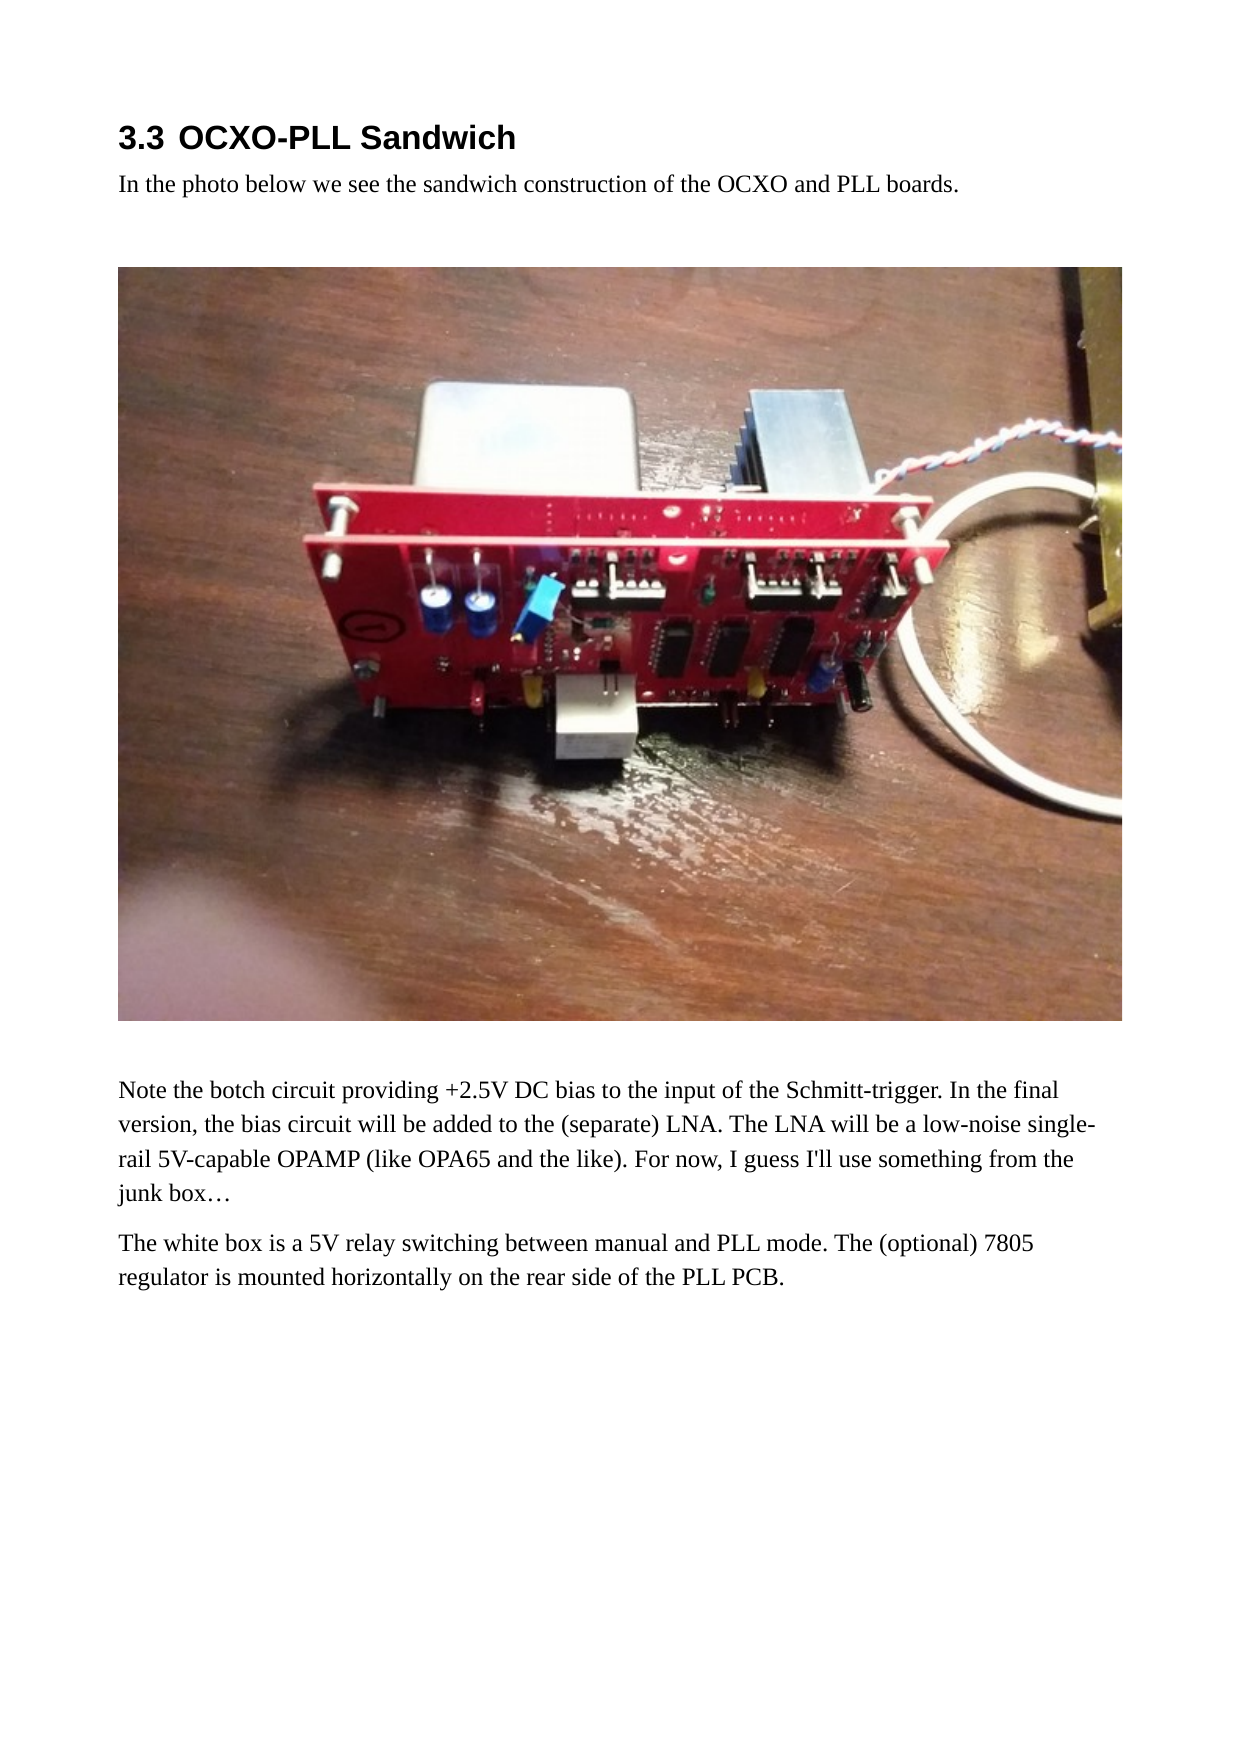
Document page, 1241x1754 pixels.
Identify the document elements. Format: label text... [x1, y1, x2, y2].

text Note the botch circuit providing +2.5V DC bias to the input of the Schmitt-trigger. In the final version, the bias circuit will be added to the (separate) LNA. The LNA will be a low-noise single-rail 5V-capable OPAMP (like OPA65 and the like). For now, I guess I'll use something from the junk box… [118, 1075, 1122, 1207]
text The white box is a 5V relay switching between manual and PLL mode. The (optional) 7805 regulator is mounted horizontally on the rear side of the PLL PCB. [118, 1228, 1122, 1291]
picture [118, 267, 1123, 1021]
text In the photo below we see the sandwich construction of the OCXO and PLL boards. [118, 169, 1122, 198]
subtitle OCXO-PLL Sandwich [118, 118, 1122, 157]
